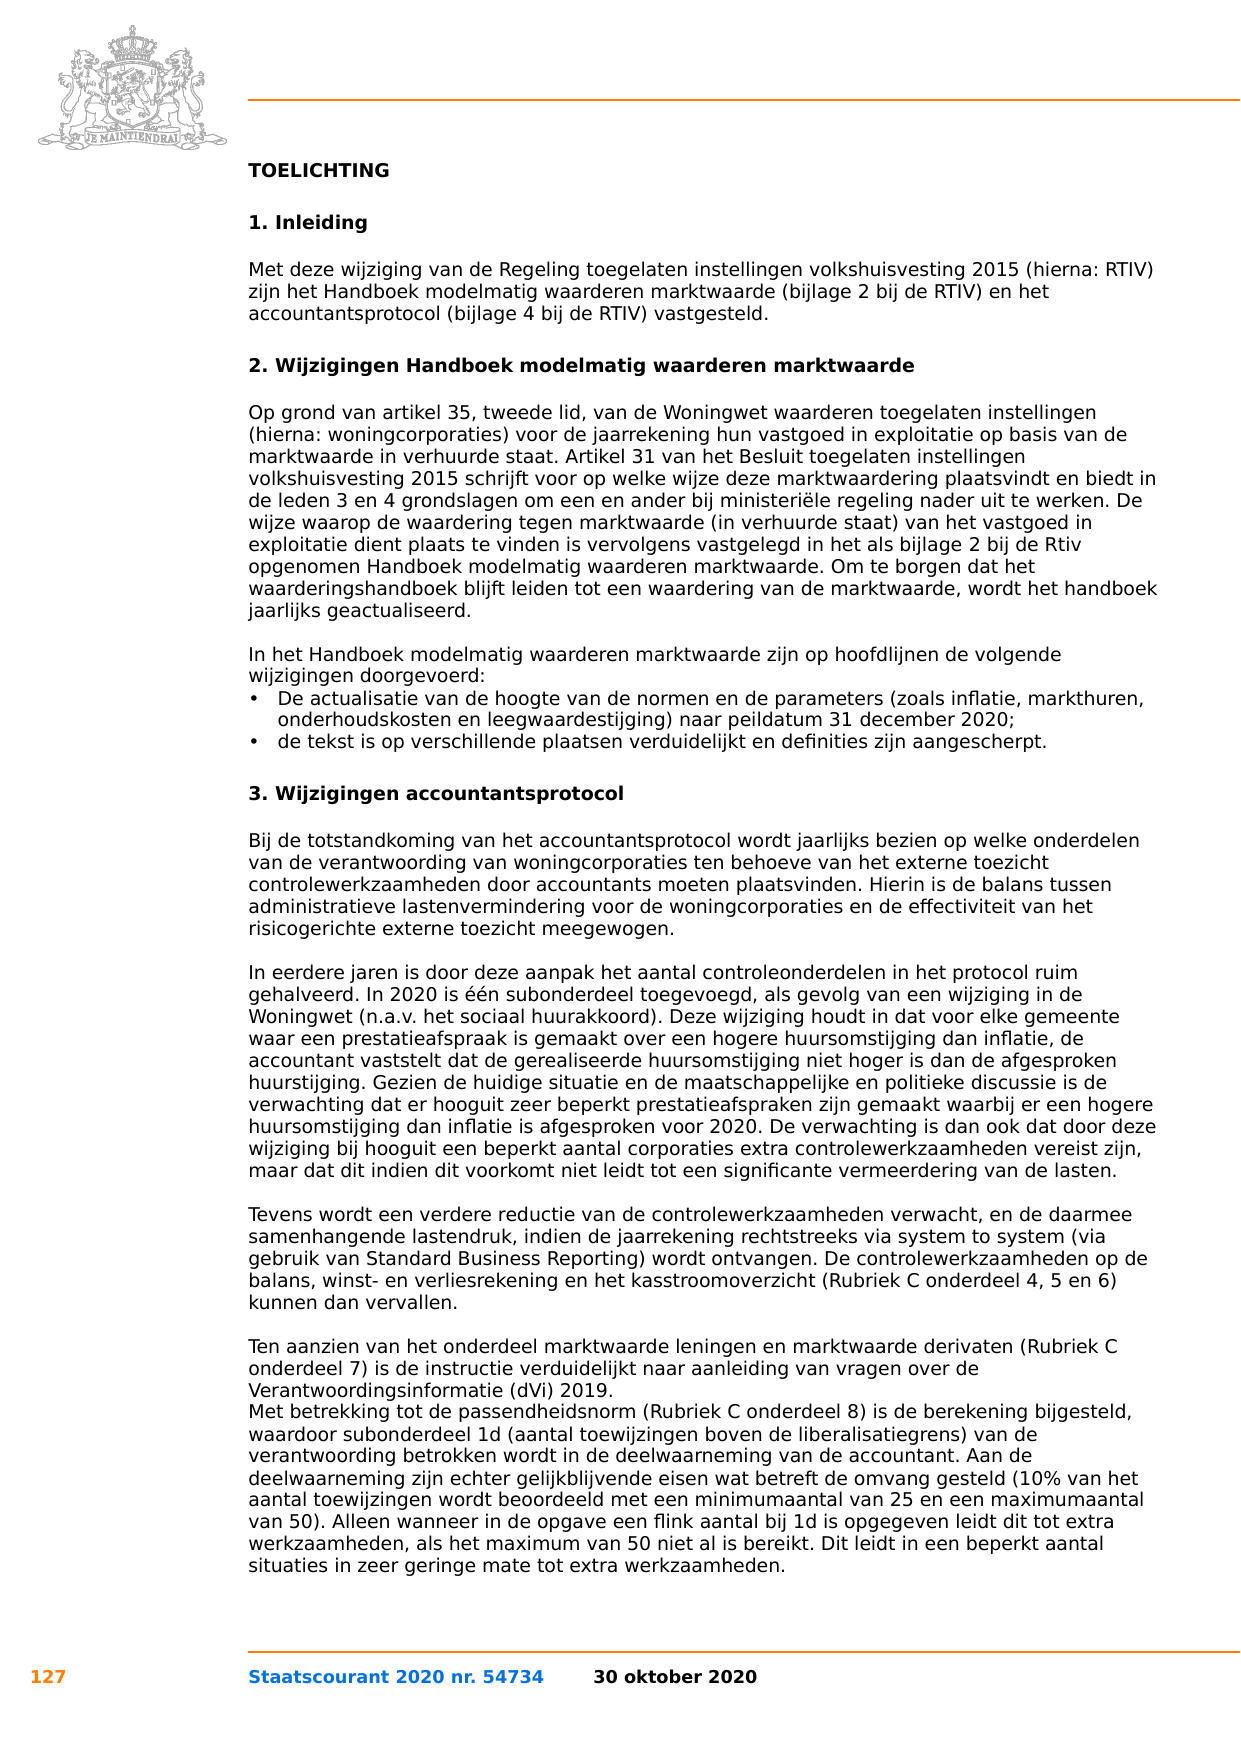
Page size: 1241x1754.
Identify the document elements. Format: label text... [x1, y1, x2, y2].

text • De actualisatie van de hoogte van de normen en de parameters (zoals inflatie, markthuren, onderhoudskosten en leegwaardestijging) naar peildatum 31 december 2020; [248, 687, 1163, 731]
text Tevens wordt een verdere reductie van de controlewerkzaamheden verwacht, en de daarmee samenhangende lastendruk, indien de jaarrekening rechtstreeks via system to system (via gebruik van Standard Business Reporting) wordt ontvangen. De controlewerkzaamheden op de balans, winst- en verliesrekening en het kasstroomoverzicht (Rubriek C onderdeel 4, 5 en 6) kunnen dan vervallen. [248, 1204, 1163, 1314]
picture [38, 25, 227, 150]
text • de tekst is op verschillende plaatsen verduidelijkt en definities zijn aangescherpt. [248, 731, 1163, 753]
subtitle 1. Inleiding [248, 212, 1163, 234]
subtitle 3. Wijzigingen accountantsprotocol [248, 783, 1163, 805]
text In eerdere jaren is door deze aanpak het aantal controleonderdelen in het protocol ruim gehalveerd. In 2020 is één subonderdeel toegevoegd, als gevolg van een wijziging in de Woningwet (n.a.v. het sociaal huurakkoord). Deze wijziging houdt in dat voor elke gemeente waar een prestatieafspraak is gemaakt over een hogere huursomstijging dan inflatie, de accountant vaststelt dat de gerealiseerde huursomstijging niet hoger is dan de afgesproken huurstijging. Gezien de huidige situatie en de maatschappelijke en politieke discussie is de verwachting dat er hooguit zeer beperkt prestatieafspraken zijn gemaakt waarbij er een hogere huursomstijging dan inflatie is afgesproken voor 2020. De verwachting is dan ook dat door deze wijziging bij hooguit een beperkt aantal corporaties extra controlewerkzaamheden vereist zijn, maar dat dit indien dit voorkomt niet leidt tot een significante vermeerdering van de lasten. [248, 962, 1163, 1182]
text Met betrekking tot de passendheidsnorm (Rubriek C onderdeel 8) is de berekening bijgesteld, waardoor subonderdeel 1d (aantal toewijzingen boven de liberalisatiegrens) van de verantwoording betrokken wordt in de deelwaarneming van de accountant. Aan de deelwaarneming zijn echter gelijkblijvende eisen wat betreft de omvang gesteld (10% van het aantal toewijzingen wordt beoordeeld met een minimumaantal van 25 en een maximumaantal van 50). Alleen wanneer in de opgave een flink aantal bij 1d is opgegeven leidt dit tot extra werkzaamheden, als het maximum van 50 niet al is bereikt. Dit leidt in een beperkt aantal situaties in zeer geringe mate tot extra werkzaamheden. [248, 1401, 1163, 1577]
text Met deze wijziging van de Regeling toegelaten instellingen volkshuisvesting 2015 (hierna: RTIV) zijn het Handboek modelmatig waarderen marktwaarde (bijlage 2 bij de RTIV) en het accountantsprotocol (bijlage 4 bij de RTIV) vastgesteld. [248, 259, 1163, 325]
subtitle 2. Wijzigingen Handboek modelmatig waarderen marktwaarde [248, 355, 1163, 377]
text Op grond van artikel 35, tweede lid, van de Woningwet waarderen toegelaten instellingen (hierna: woningcorporaties) voor de jaarrekening hun vastgoed in exploitatie op basis van de marktwaarde in verhuurde staat. Artikel 31 van het Besluit toegelaten instellingen volkshuisvesting 2015 schrijft voor op welke wijze deze marktwaardering plaatsvindt en biedt in de leden 3 en 4 grondslagen om een en ander bij ministeriële regeling nader uit te werken. De wijze waarop de waardering tegen marktwaarde (in verhuurde staat) van het vastgoed in exploitatie dient plaats te vinden is vervolgens vastgelegd in het als bijlage 2 bij de Rtiv opgenomen Handboek modelmatig waarderen marktwaarde. Om te borgen dat het waarderingshandboek blijft leiden tot een waardering van de marktwaarde, wordt het handboek jaarlijks geactualiseerd. [248, 402, 1163, 622]
text In het Handboek modelmatig waarderen marktwaarde zijn op hoofdlijnen de volgende wijzigingen doorgevoerd: [248, 643, 1163, 687]
text Ten aanzien van het onderdeel marktwaarde leningen en marktwaarde derivaten (Rubriek C onderdeel 7) is de instructie verduidelijkt naar aanleiding van vragen over de Verantwoordingsinformatie (dVi) 2019. [248, 1336, 1163, 1401]
text Bij de totstandkoming van het accountantsprotocol wordt jaarlijks bezien op welke onderdelen van de verantwoording van woningcorporaties ten behoeve van het externe toezicht controlewerkzaamheden door accountants moeten plaatsvinden. Hierin is de balans tussen administratieve lastenvermindering voor de woningcorporaties en de effectiviteit van het risicogerichte externe toezicht meegewogen. [248, 830, 1163, 940]
subtitle TOELICHTING [248, 160, 1163, 182]
